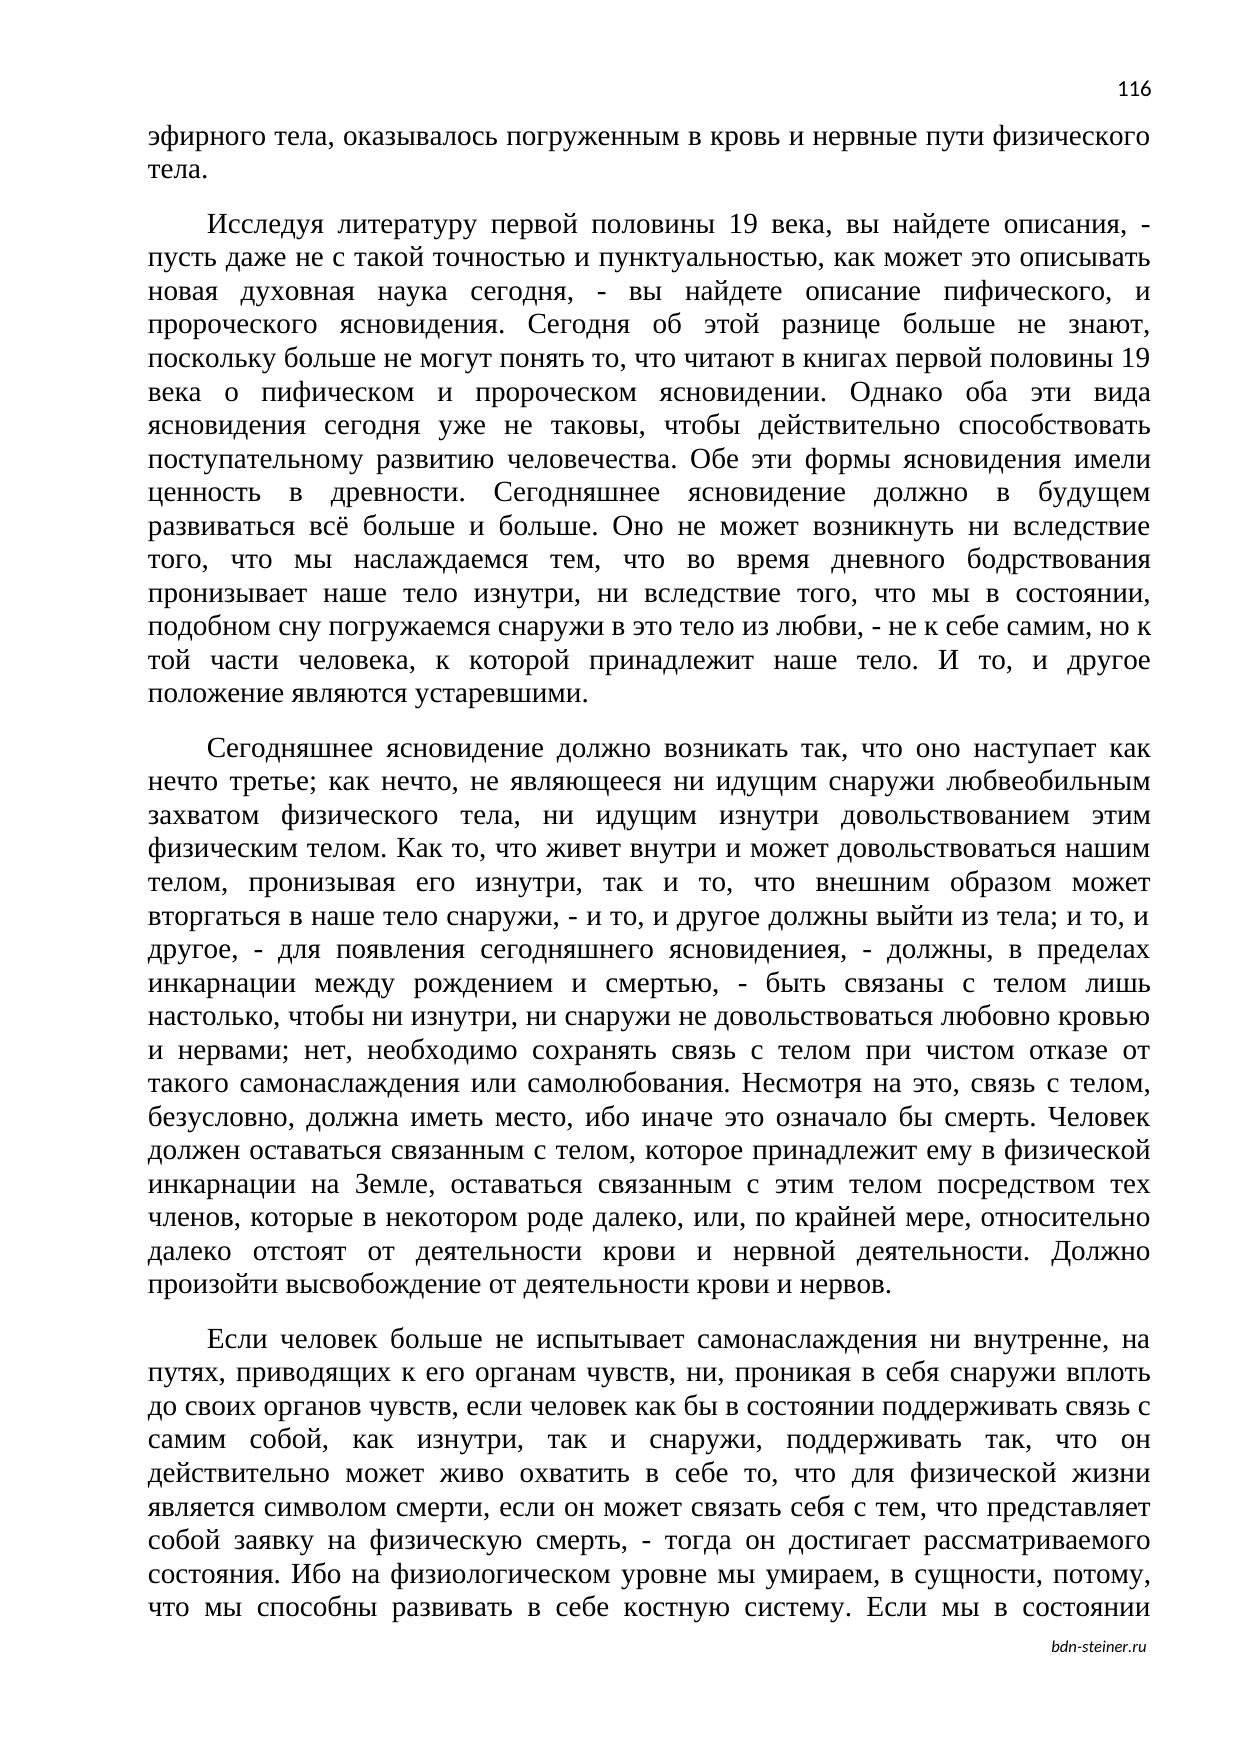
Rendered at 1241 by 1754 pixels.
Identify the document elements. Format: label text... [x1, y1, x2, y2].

text Если человек больше не испытывает самонаслаждения ни внутренне, на путях, приводящих к его органам чувств, ни, проникая в себя снаружи вплоть до своих органов чувств, если человек как бы в состоянии поддерживать связь с самим собой, как изнутри, так и снаружи, поддерживать так, что он действительно может живо охватить в себе то, что для физической жизни является символом смерти, если он может связать себя с тем, что представляет собой заявку на физическую смерть, - тогда он достигает рассматриваемого состояния. Ибо на физиологическом уровне мы умираем, в сущности, потому, что мы способны развивать в себе костную систему. Если мы в состоянии [148, 1321, 1152, 1623]
text Сегодняшнее ясновидение должно возникать так, что оно наступает как нечто третье; как нечто, не являющееся ни идущим снаружи любвеобильным захватом физического тела, ни идущим изнутри довольствованием этим физическим телом. Как то, что живет внутри и может довольствоваться нашим телом, пронизывая его изнутри, так и то, что внешним образом может вторгаться в наше тело снаружи, - и то, и другое должны выйти из тела; и то, и другое, - для появления сегодняшнего ясновидениея, - должны, в пределах инкарнации между рождением и смертью, - быть связаны с телом лишь настолько, чтобы ни изнутри, ни снаружи не довольствоваться любовно кровью и нервами; нет, необходимо сохранять связь с телом при чистом отказе от такого самонаслаждения или самолюбования. Несмотря на это, связь с телом, безусловно, должна иметь место, ибо иначе это означало бы смерть. Человек должен оставаться связанным с телом, которое принадлежит ему в физической инкарнации на Земле, оставаться связанным с этим телом посредством тех членов, которые в некотором роде далеко, или, по крайней мере, относительно далеко отстоят от деятельности крови и нервной деятельности. Должно произойти высвобождение от деятельности крови и нервов. [148, 730, 1152, 1300]
text Исследуя литературу первой половины 19 века, вы найдете описания, - пусть даже не с такой точностью и пунктуальностью, как может это описывать новая духовная наука сегодня, - вы найдете описание пифического, и пророческого ясновидения. Сегодня об этой разнице больше не знают, поскольку больше не могут понять то, что читают в книгах первой половины 19 века о пифическом и пророческом ясновидении. Однако оба эти вида ясновидения сегодня уже не таковы, чтобы действительно способствовать поступательному развитию человечества. Обе эти формы ясновидения имели ценность в древности. Сегодняшнее ясновидение должно в будущем развиваться всё больше и больше. Оно не может возникнуть ни вследствие того, что мы наслаждаемся тем, что во время дневного бодрствования пронизывает наше тело изнутри, ни вследствие того, что мы в состоянии, подобном сну погружаемся снаружи в это тело из любви, - не к себе самим, но к той части человека, к которой принадлежит наше тело. И то, и другое положение являются устаревшими. [148, 206, 1152, 709]
text эфирного тела, оказывалось погруженным в кровь и нервные пути физического тела. [148, 118, 1152, 185]
